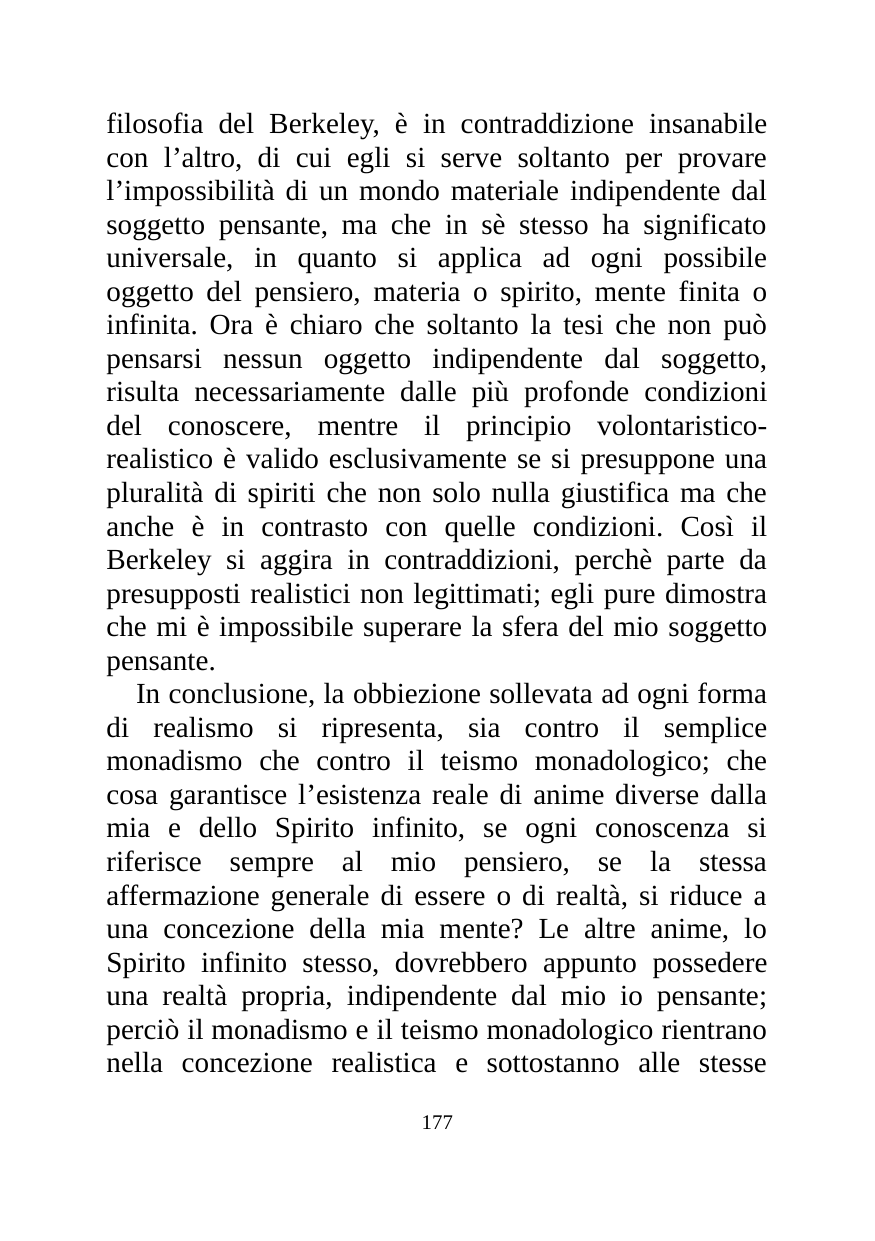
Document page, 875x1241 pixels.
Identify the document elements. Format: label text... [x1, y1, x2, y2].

text In conclusione, la obbiezione sollevata ad ogni forma di realismo si ripresenta, sia contro il semplice monadismo che contro il teismo monadologico; che cosa garantisce l’esistenza reale di anime diverse dalla mia e dello Spirito infinito, se ogni conoscenza si riferisce sempre al mio pensiero, se la stessa affermazione generale di essere o di realtà, si riduce a una concezione della mia mente? Le altre anime, lo Spirito infinito stesso, dovrebbero appunto possedere una realtà propria, indipendente dal mio io pensante; perciò il monadismo e il teismo monadologico rientrano nella concezione realistica e sottostanno alle stesse [106, 676, 768, 1079]
text filosofia del Berkeley, è in contraddizione insanabile con l’altro, di cui egli si serve soltanto per provare l’impossibilità di un mondo materiale indipendente dal soggetto pensante, ma che in sè stesso ha significato universale, in quanto si applica ad ogni possibile oggetto del pensiero, materia o spirito, mente finita o infinita. Ora è chiaro che soltanto la tesi che non può pensarsi nessun oggetto indipendente dal soggetto, risulta necessariamente dalle più profonde condizioni del conoscere, mentre il principio volontaristico-realistico è valido esclusivamente se si presuppone una pluralità di spiriti che non solo nulla giustifica ma che anche è in contrasto con quelle condizioni. Così il Berkeley si aggira in contraddizioni, perchè parte da presupposti realistici non legittimati; egli pure dimostra che mi è impossibile superare la sfera del mio soggetto pensante. [106, 106, 768, 676]
